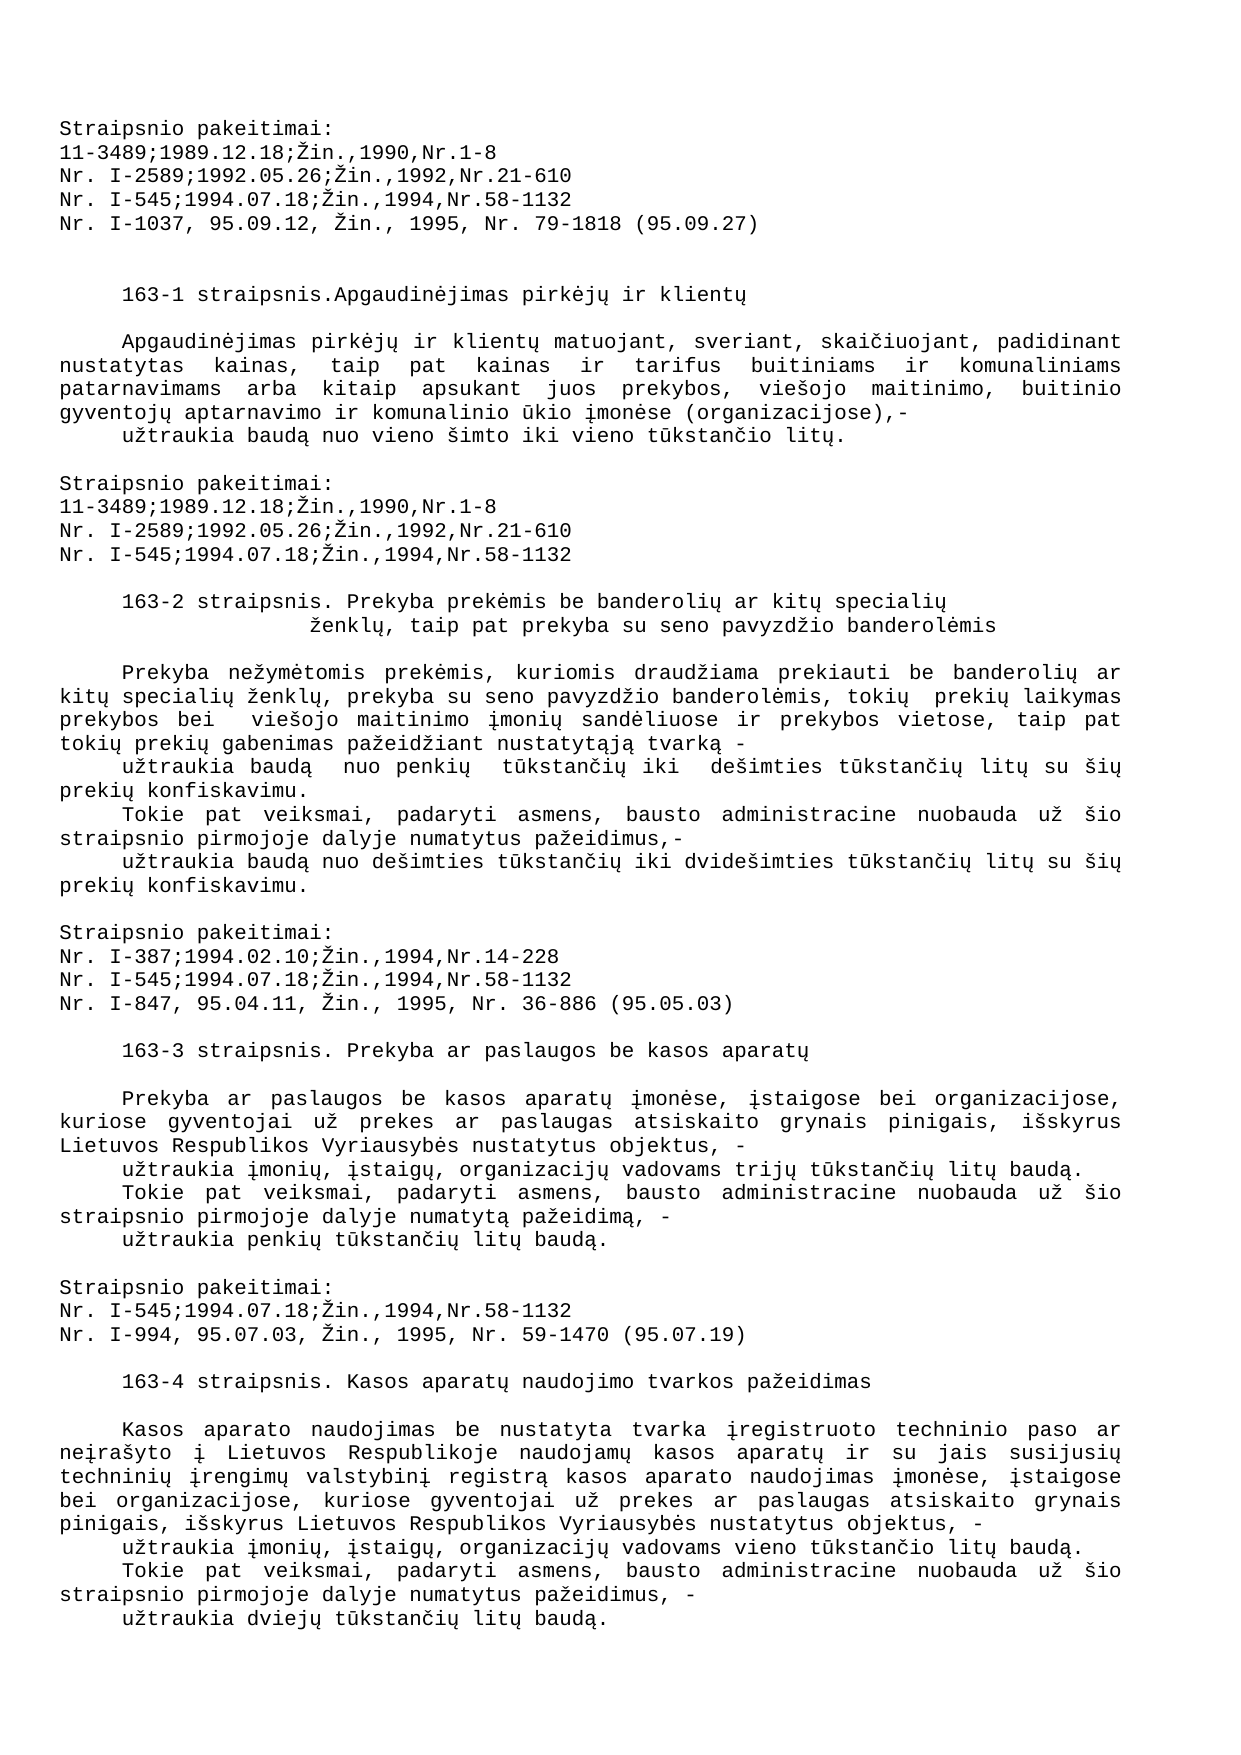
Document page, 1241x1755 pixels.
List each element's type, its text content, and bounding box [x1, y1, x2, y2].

text Prekyba ar paslaugos be kasos aparatų įmonėse, įstaigose bei organizacijose, kuriose gyventojai už prekes ar paslaugas atsiskaito grynais pinigais, išskyrus Lietuvos Respublikos Vyriausybės nustatytus objektus, - [59, 1088, 1122, 1158]
text Nr. I-847, 95.04.11, Žin., 1995, Nr. 36-886 (95.05.03) [59, 993, 1122, 1017]
text Straipsnio pakeitimai: [59, 473, 1122, 496]
text Prekyba nežymėtomis prekėmis, kuriomis draudžiama prekiauti be banderolių ar kitų specialių ženklų, prekyba su seno pavyzdžio banderolėmis, tokių prekių laikymas prekybos bei viešojo maitinimo įmonių sandėliuose ir prekybos vietose, taip pat tokių prekių gabenimas pažeidžiant nustatytąją tvarką - [59, 662, 1122, 757]
text užtraukia baudą nuo vieno šimto iki vieno tūkstančio litų. [59, 426, 1122, 449]
text Nr. I-994, 95.07.03, Žin., 1995, Nr. 59-1470 (95.07.19) [59, 1324, 1122, 1348]
text Tokie pat veiksmai, padaryti asmens, bausto administracine nuobauda už šio straipsnio pirmojoje dalyje numatytus pažeidimus, - [59, 1561, 1122, 1608]
text užtraukia penkių tūkstančių litų baudą. [59, 1229, 1122, 1253]
text Nr. I-545;1994.07.18;Žin.,1994,Nr.58-1132 [59, 544, 1122, 567]
text užtraukia dviejų tūkstančių litų baudą. [59, 1608, 1122, 1631]
text ženklų, taip pat prekyba su seno pavyzdžio banderolėmis [59, 615, 1122, 638]
text Straipsnio pakeitimai: [59, 922, 1122, 946]
text Apgaudinėjimas pirkėjų ir klientų matuojant, sveriant, skaičiuojant, padidinant nustatytas kainas, taip pat kainas ir tarifus buitiniams ir komunaliniams patarnavimams arba kitaip apsukant juos prekybos, viešojo maitinimo, buitinio gyventojų aptarnavimo ir komunalinio ūkio įmonėse (organizacijose),- [59, 331, 1122, 426]
text 11-3489;1989.12.18;Žin.,1990,Nr.1-8 [59, 142, 1122, 165]
text Nr. I-545;1994.07.18;Žin.,1994,Nr.58-1132 [59, 189, 1122, 213]
text užtraukia baudą nuo dešimties tūkstančių iki dvidešimties tūkstančių litų su šių prekių konfiskavimu. [59, 851, 1122, 898]
text Nr. I-545;1994.07.18;Žin.,1994,Nr.58-1132 [59, 1300, 1122, 1324]
text Nr. I-2589;1992.05.26;Žin.,1992,Nr.21-610 [59, 520, 1122, 544]
text 163-2 straipsnis. Prekyba prekėmis be banderolių ar kitų specialių [59, 591, 1122, 615]
text 163-1 straipsnis.Apgaudinėjimas pirkėjų ir klientų [59, 284, 1122, 307]
text 11-3489;1989.12.18;Žin.,1990,Nr.1-8 [59, 496, 1122, 520]
text užtraukia baudą nuo penkių tūkstančių iki dešimties tūkstančių litų su šių prekių konfiskavimu. [59, 757, 1122, 804]
text Kasos aparato naudojimas be nustatyta tvarka įregistruoto techninio paso ar neįrašyto į Lietuvos Respublikoje naudojamų kasos aparatų ir su jais susijusių techninių įrengimų valstybinį registrą kasos aparato naudojimas įmonėse, įstaigose bei organizacijose, kuriose gyventojai už prekes ar paslaugas atsiskaito grynais pinigais, išskyrus Lietuvos Respublikos Vyriausybės nustatytus objektus, - [59, 1419, 1122, 1537]
text Nr. I-1037, 95.09.12, Žin., 1995, Nr. 79-1818 (95.09.27) [59, 213, 1122, 236]
text Tokie pat veiksmai, padaryti asmens, bausto administracine nuobauda už šio straipsnio pirmojoje dalyje numatytus pažeidimus,- [59, 804, 1122, 851]
text Nr. I-545;1994.07.18;Žin.,1994,Nr.58-1132 [59, 969, 1122, 993]
text Nr. I-2589;1992.05.26;Žin.,1992,Nr.21-610 [59, 165, 1122, 189]
text Straipsnio pakeitimai: [59, 118, 1122, 142]
text Straipsnio pakeitimai: [59, 1277, 1122, 1300]
text 163-4 straipsnis. Kasos aparatų naudojimo tvarkos pažeidimas [59, 1371, 1122, 1395]
text 163-3 straipsnis. Prekyba ar paslaugos be kasos aparatų [59, 1040, 1122, 1064]
text Tokie pat veiksmai, padaryti asmens, bausto administracine nuobauda už šio straipsnio pirmojoje dalyje numatytą pažeidimą, - [59, 1182, 1122, 1229]
text Nr. I-387;1994.02.10;Žin.,1994,Nr.14-228 [59, 946, 1122, 969]
text užtraukia įmonių, įstaigų, organizacijų vadovams trijų tūkstančių litų baudą. [59, 1158, 1122, 1182]
text užtraukia įmonių, įstaigų, organizacijų vadovams vieno tūkstančio litų baudą. [59, 1537, 1122, 1561]
